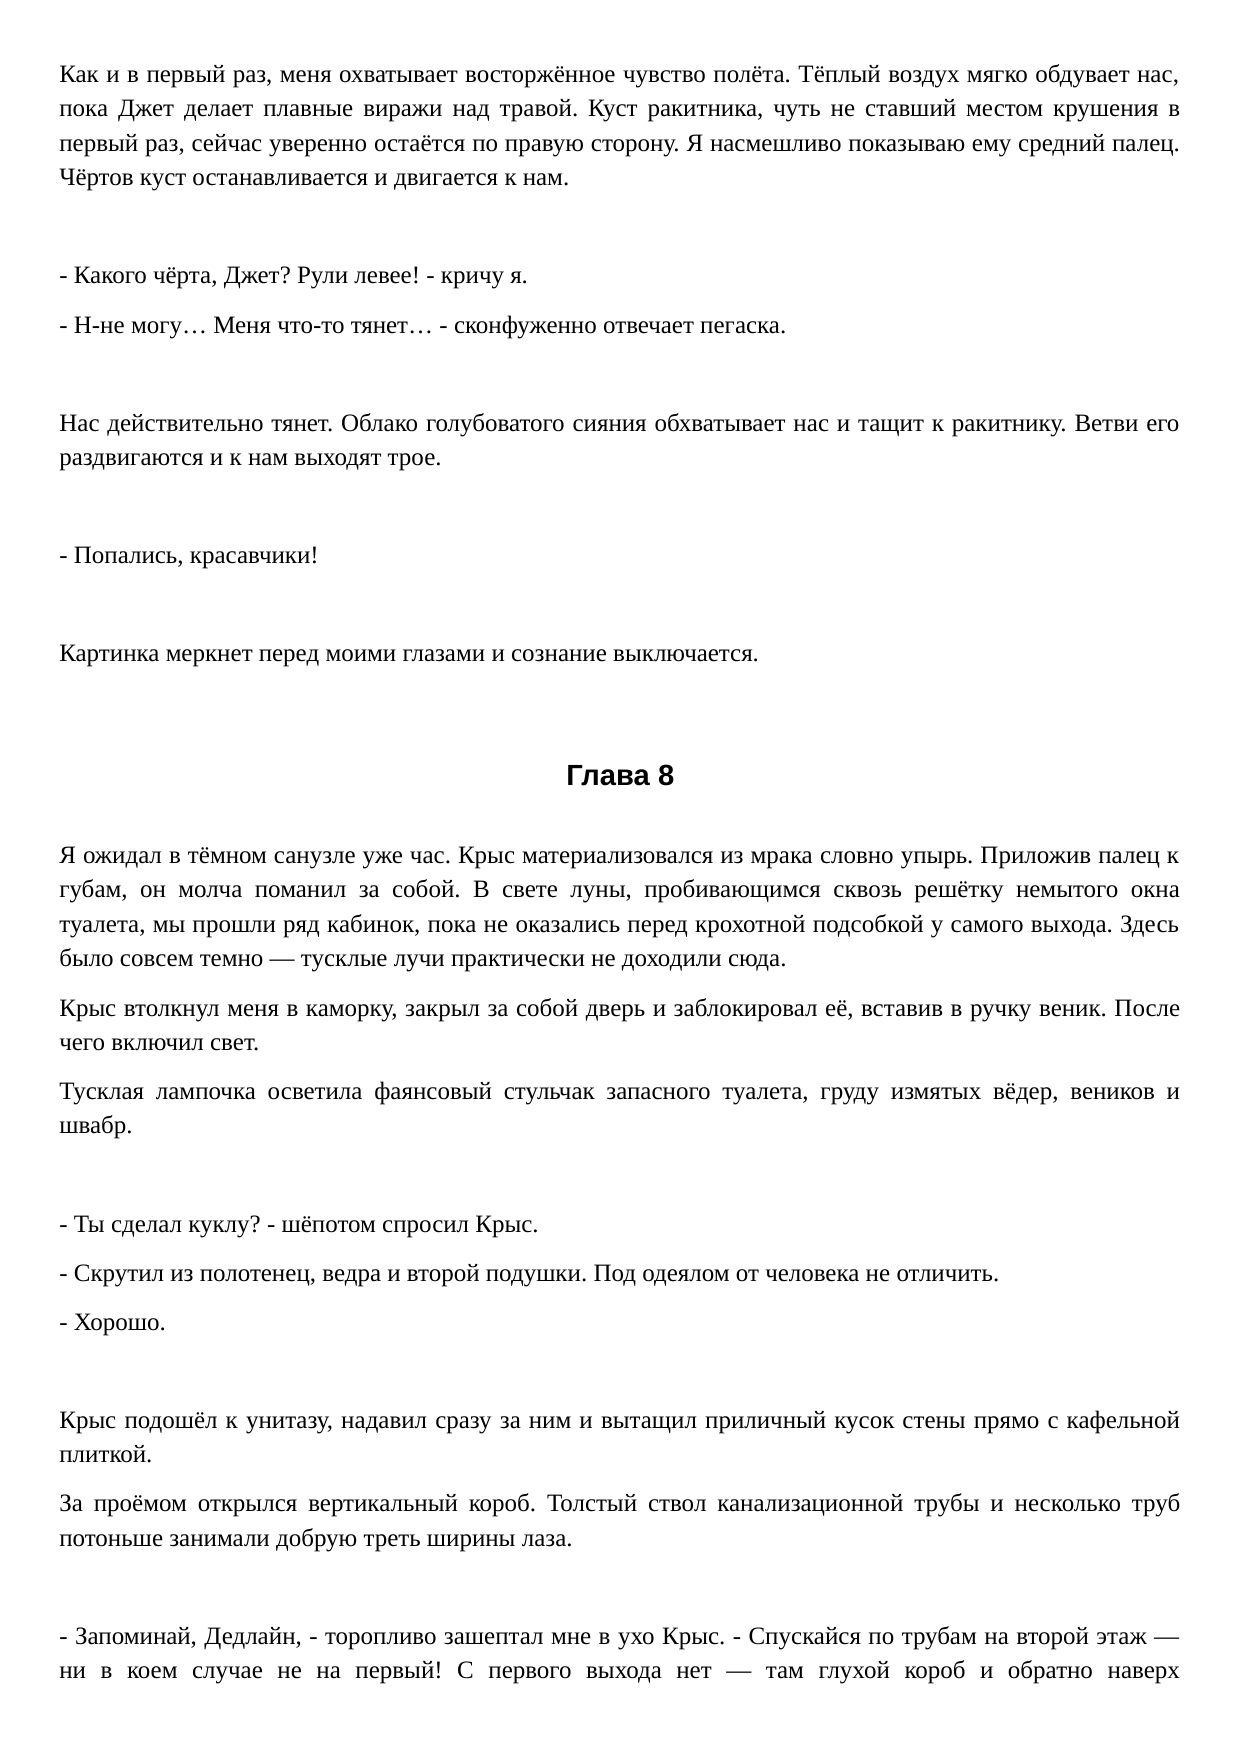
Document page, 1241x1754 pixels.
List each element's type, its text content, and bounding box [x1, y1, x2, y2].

text - Ты сделал куклу? - шёпотом спросил Крыс. [59, 1209, 1181, 1237]
text - Запоминай, Дедлайн, - торопливо зашептал мне в ухо Крыс. - Спускайся по трубам на второй этаж — ни в коем случае не на первый! С первого выхода нет — там глухой короб и обратно наверх [59, 1621, 1181, 1684]
text Нас действительно тянет. Облако голубоватого сияния обхватывает нас и тащит к ракитнику. Ветви его раздвигаются и к нам выходят трое. [59, 408, 1181, 471]
text Я ожидал в тёмном санузле уже час. Крыс материализовался из мрака словно упырь. Приложив палец к губам, он молча поманил за собой. В свете луны, пробивающимся сквозь решётку немытого окна туалета, мы прошли ряд кабинок, пока не оказались перед крохотной подсобкой у самого выхода. Здесь было совсем темно — тусклые лучи практически не доходили сюда. [59, 840, 1181, 972]
text - Скрутил из полотенец, ведра и второй подушки. Под одеялом от человека не отличить. [59, 1258, 1181, 1287]
text - Н-не могу… Меня что-то тянет… - сконфуженно отвечает пегаска. [59, 310, 1181, 338]
subtitle Глава 8 [59, 757, 1181, 791]
text - Попались, красавчики! [59, 540, 1181, 569]
text - Какого чёрта, Джет? Рули левее! - кричу я. [59, 261, 1181, 289]
text За проёмом открылся вертикальный короб. Толстый ствол канализационной трубы и несколько труб потоньше занимали добрую треть ширины лаза. [59, 1488, 1181, 1552]
text - Хорошо. [59, 1307, 1181, 1336]
text Тусклая лампочка осветила фаянсовый стульчак запасного туалета, груду измятых вёдер, веников и швабр. [59, 1076, 1181, 1139]
text Как и в первый раз, меня охватывает восторжённое чувство полёта. Тёплый воздух мягко обдувает нас, пока Джет делает плавные виражи над травой. Куст ракитника, чуть не ставший местом крушения в первый раз, сейчас уверенно остаётся по правую сторону. Я насмешливо показываю ему средний палец. Чёртов куст останавливается и двигается к нам. [59, 59, 1181, 191]
text Картинка меркнет перед моими глазами и сознание выключается. [59, 638, 1181, 667]
text Крыс втолкнул меня в каморку, закрыл за собой дверь и заблокировал её, вставив в ручку веник. После чего включил свет. [59, 993, 1181, 1056]
text Крыс подошёл к унитазу, надавил сразу за ним и вытащил приличный кусок стены прямо с кафельной плиткой. [59, 1405, 1181, 1468]
